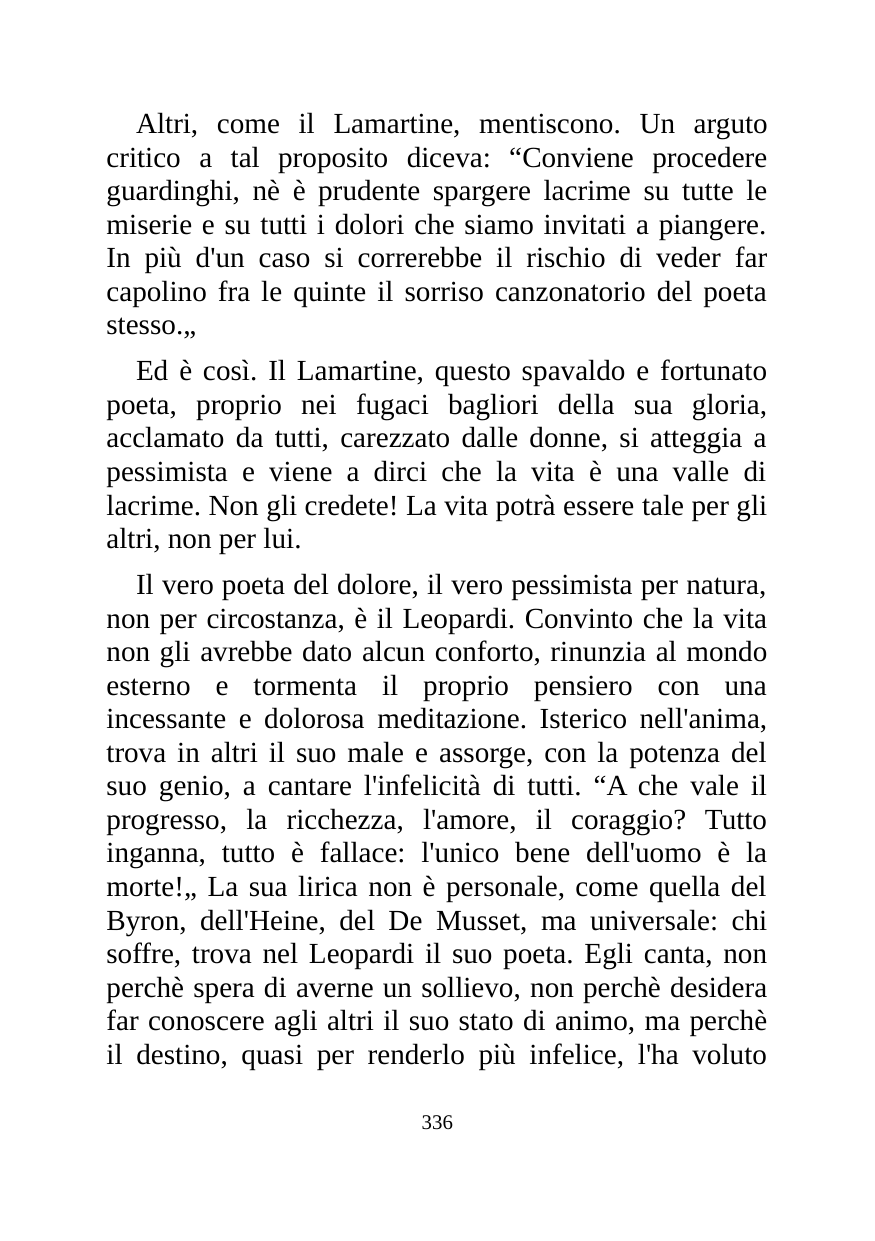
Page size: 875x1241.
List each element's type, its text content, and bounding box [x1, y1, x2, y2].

text Il vero poeta del dolore, il vero pessimista per natura, non per circostanza, è il Leopardi. Convinto che la vita non gli avrebbe dato alcun conforto, rinunzia al mondo esterno e tormenta il proprio pensiero con una incessante e dolorosa meditazione. Isterico nell'anima, trova in altri il suo male e assorge, con la potenza del suo genio, a cantare l'infelicità di tutti. “A che vale il progresso, la ricchezza, l'amore, il coraggio? Tutto inganna, tutto è fallace: l'unico bene dell'uomo è la morte!„ La sua lirica non è personale, come quella del Byron, dell'Heine, del De Musset, ma universale: chi soffre, trova nel Leopardi il suo poeta. Egli canta, non perchè spera di averne un sollievo, non perchè desidera far conoscere agli altri il suo stato di animo, ma perchè il destino, quasi per renderlo più infelice, l'ha voluto [106, 567, 768, 1070]
text Altri, come il Lamartine, mentiscono. Un arguto critico a tal proposito diceva: “Conviene procedere guardinghi, nè è prudente spargere lacrime su tutte le miserie e su tutti i dolori che siamo invitati a piangere. In più d'un caso si correrebbe il rischio di veder far capolino fra le quinte il sorriso canzonatorio del poeta stesso.„ [106, 106, 768, 341]
text Ed è così. Il Lamartine, questo spavaldo e fortunato poeta, proprio nei fugaci bagliori della sua gloria, acclamato da tutti, carezzato dalle donne, si atteggia a pessimista e viene a dirci che la vita è una valle di lacrime. Non gli credete! La vita potrà essere tale per gli altri, non per lui. [106, 353, 768, 555]
